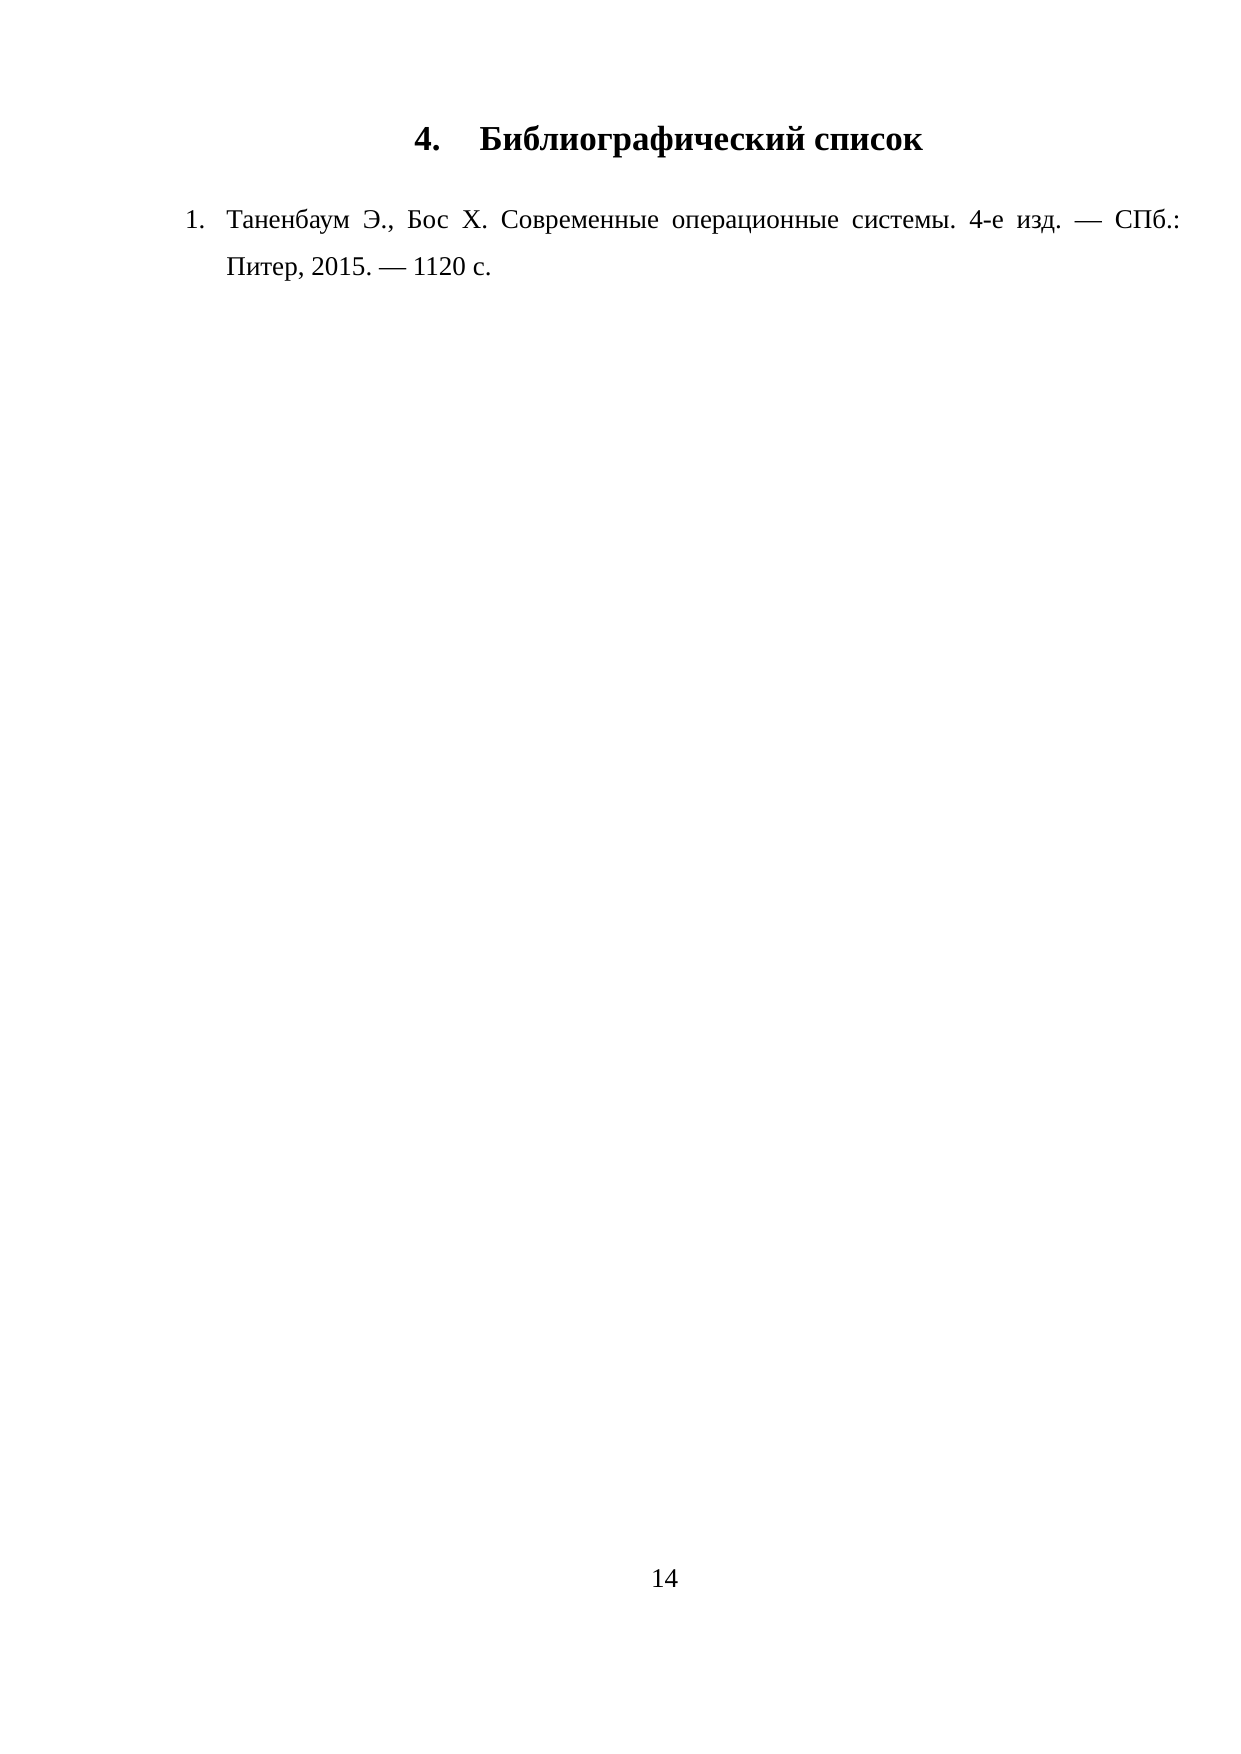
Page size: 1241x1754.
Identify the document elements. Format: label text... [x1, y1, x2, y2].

list Таненбаум Э., Бос Х. Современные операционные системы. 4-е изд. — СПб.: Питер, 2015. — 1120 с. [185, 203, 1181, 281]
subtitle Библиографический список [148, 118, 1181, 158]
